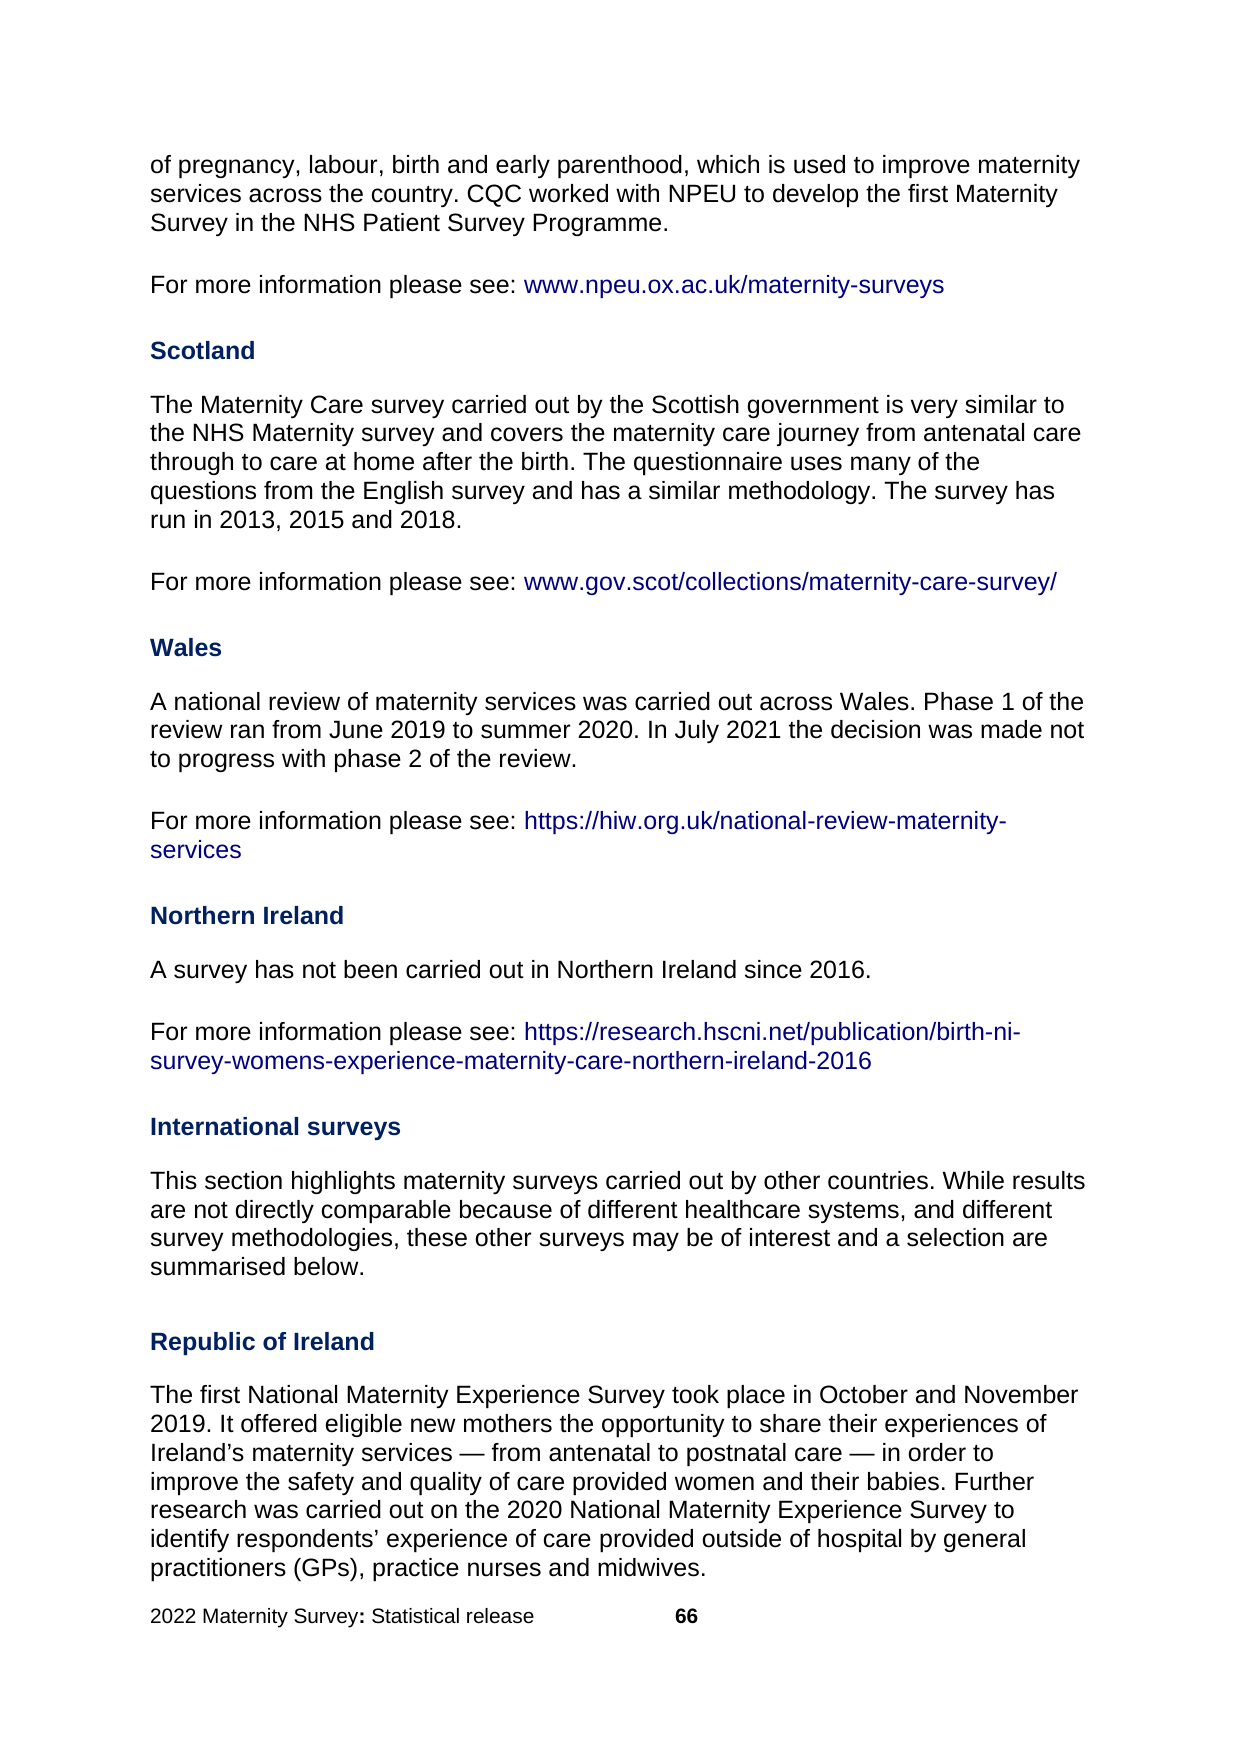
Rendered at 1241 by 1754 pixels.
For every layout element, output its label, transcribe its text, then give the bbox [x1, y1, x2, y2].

text For more information please see: www.npeu.ox.ac.uk/maternity-surveys [150, 269, 1090, 298]
text The Maternity Care survey carried out by the Scottish government is very similar to the NHS Maternity survey and covers the maternity care journey from antenatal care through to care at home after the birth. The questionnaire uses many of the questions from the English survey and has a similar methodology. The survey has run in 2013, 2015 and 2018. [150, 389, 1090, 533]
text A survey has not been carried out in Northern Ireland since 2016. [150, 955, 1090, 984]
text A national review of maternity services was carried out across Wales. Phase 1 of the review ran from June 2019 to summer 2020. In July 2021 the decision was made not to progress with phase 2 of the review. [150, 687, 1090, 773]
text For more information please see: https://hiw.org.uk/national-review-maternity-services [150, 806, 1090, 864]
text The first National Maternity Experience Survey took place in October and November 2019. It offered eligible new mothers the opportunity to share their experiences of Ireland’s maternity services — from antenatal to postnatal care — in order to improve the safety and quality of care provided women and their babies. Further research was carried out on the 2020 National Maternity Experience Survey to identify respondents’ experience of care provided outside of hospital by general practitioners (GPs), practice nurses and midwives. [150, 1380, 1090, 1582]
text For more information please see: www.gov.scot/collections/maternity-care-survey/ [150, 567, 1090, 595]
text of pregnancy, labour, birth and early parenthood, which is used to improve maternity services across the country. CQC worked with NPEU to develop the first Maternity Survey in the NHS Patient Survey Programme. [150, 150, 1090, 236]
text This section highlights maternity surveys carried out by other countries. While results are not directly comparable because of different healthcare systems, and different survey methodologies, these other surveys may be of interest and a selection are summarised below. [150, 1166, 1090, 1281]
subtitle Wales [150, 633, 1090, 662]
subtitle Northern Ireland [150, 901, 1090, 930]
subtitle Scotland [150, 336, 1090, 364]
text For more information please see: https://research.hscni.net/publication/birth-ni-survey-womens-experience-maternity-care-northern-ireland-2016 [150, 1017, 1090, 1074]
subtitle International surveys [150, 1112, 1090, 1141]
subtitle Republic of Ireland [150, 1327, 1090, 1355]
